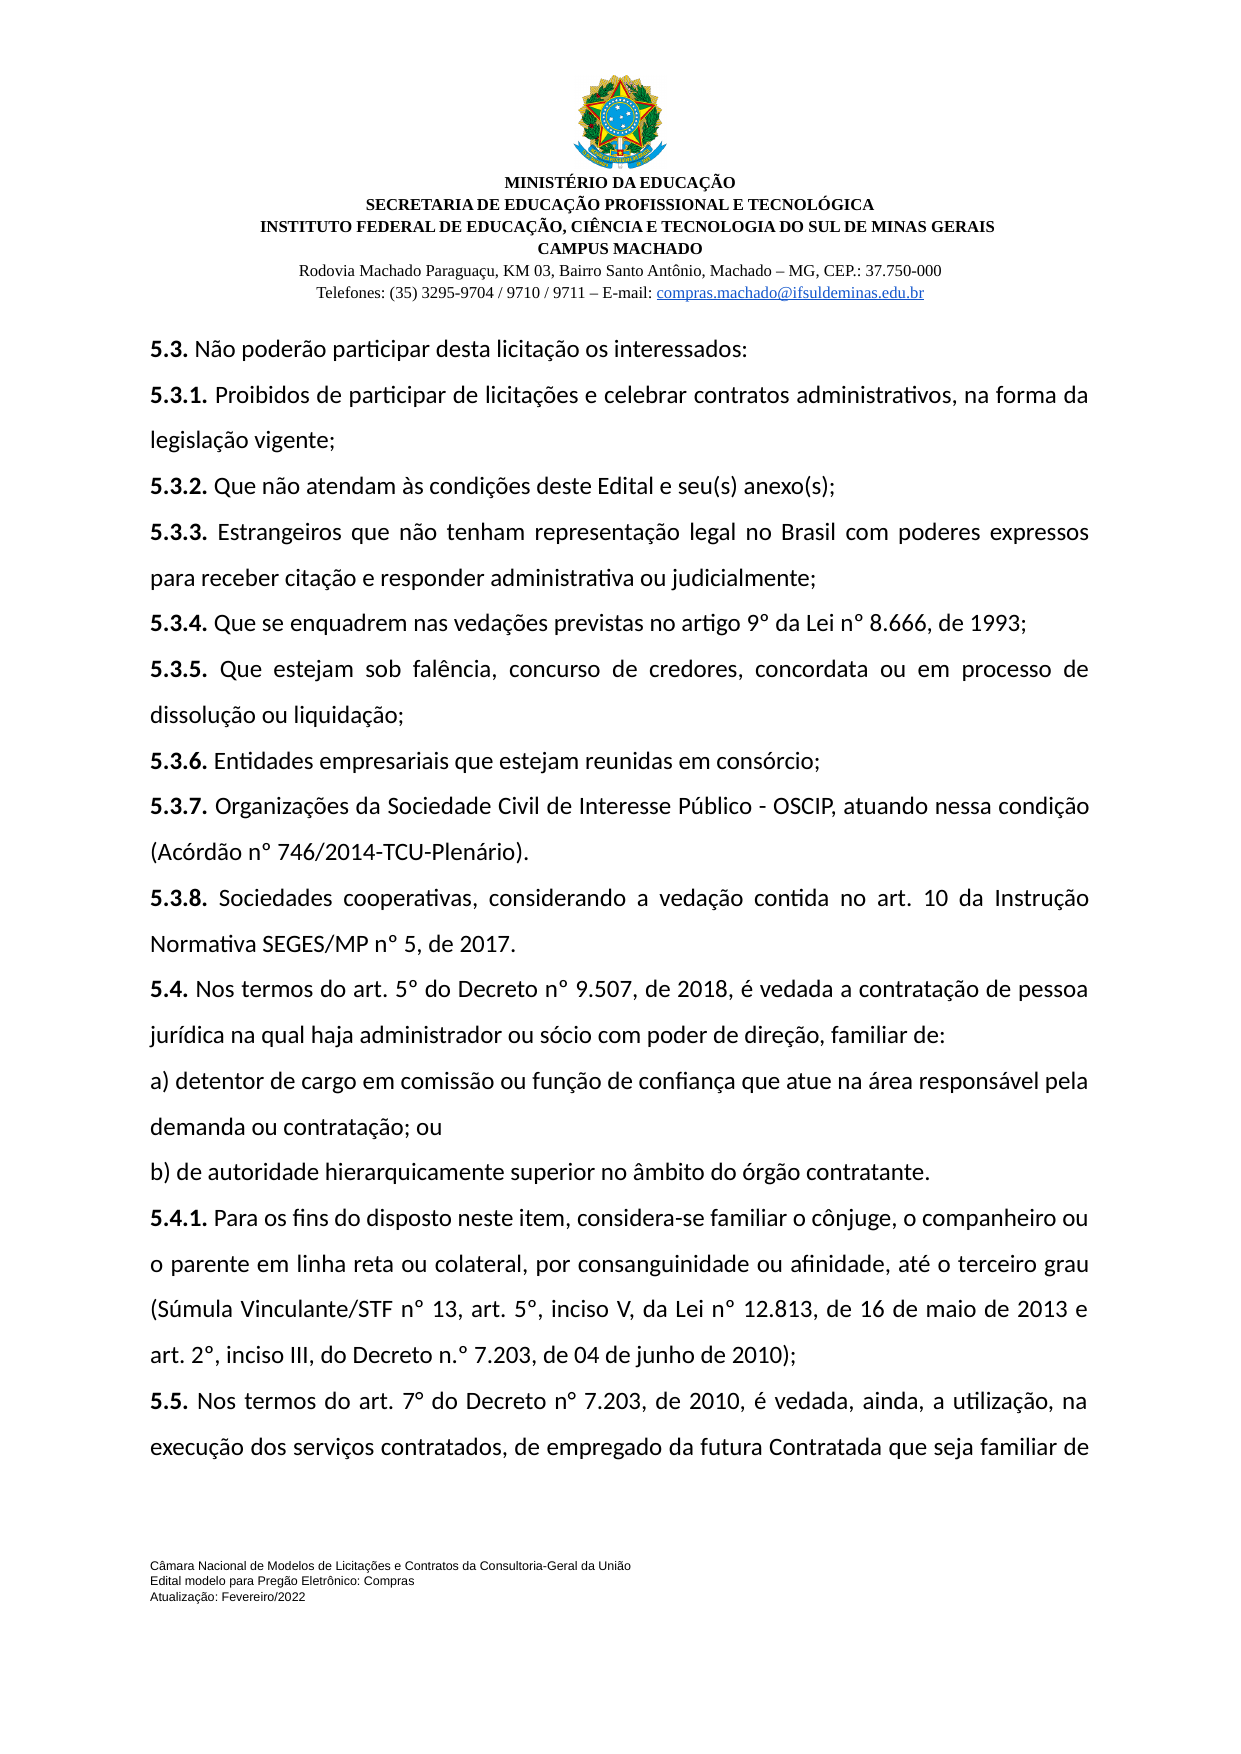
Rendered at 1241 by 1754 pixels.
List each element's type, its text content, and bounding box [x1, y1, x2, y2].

text 5.3.7. Organizações da Sociedade Civil de Interesse Público - OSCIP, atuando nessa condição (Acórdão nº 746/2014-TCU-Plenário). [150, 791, 1090, 867]
text 5.3.4. Que se enquadrem nas vedações previstas no artigo 9º da Lei nº 8.666, de 1993; [150, 608, 1090, 638]
picture [573, 75, 667, 169]
text 5.3. Não poderão participar desta licitação os interessados: [150, 333, 1090, 364]
text b) de autoridade hierarquicamente superior no âmbito do órgão contratante. [150, 1156, 1090, 1187]
text 5.4. Nos termos do art. 5º do Decreto nº 9.507, de 2018, é vedada a contratação de pessoa jurídica na qual haja administrador ou sócio com poder de direção, familiar de: [150, 973, 1090, 1050]
picture [639, 150, 650, 156]
text 5.3.2. Que não atendam às condições deste Edital e seu(s) anexo(s); [150, 470, 1090, 501]
text 5.3.1. Proibidos de participar de licitações e celebrar contratos administrativos, na forma da legislação vigente; [150, 379, 1090, 455]
text a) detentor de cargo em comissão ou função de confiança que atue na área responsável pela demanda ou contratação; ou [150, 1065, 1090, 1141]
picture [613, 164, 628, 169]
text 5.5. Nos termos do art. 7° do Decreto n° 7.203, de 2010, é vedada, ainda, a utilização, na execução dos serviços contratados, de empregado da futura Contratada que seja familiar de [150, 1385, 1090, 1461]
text 5.3.3. Estrangeiros que não tenham representação legal no Brasil com poderes expressos para receber citação e responder administrativa ou judicialmente; [150, 516, 1090, 592]
text 5.3.5. Que estejam sob falência, concurso de credores, concordata ou em processo de dissolução ou liquidação; [150, 653, 1090, 729]
text 5.3.8. Sociedades cooperativas, considerando a vedação contida no art. 10 da Instrução Normativa SEGES/MP nº 5, de 2017. [150, 882, 1090, 958]
text 5.4.1. Para os fins do disposto neste item, considera-se familiar o cônjuge, o companheiro ou o parente em linha reta ou colateral, por consanguinidade ou afinidade, até o terceiro grau (Súmula Vinculante/STF nº 13, art. 5º, inciso V, da Lei nº 12.813, de 16 de maio de 2013 e art. 2º, inciso III, do Decreto n.º 7.203, de 04 de junho de 2010); [150, 1202, 1090, 1370]
text 5.3.6. Entidades empresariais que estejam reunidas em consórcio; [150, 745, 1090, 775]
